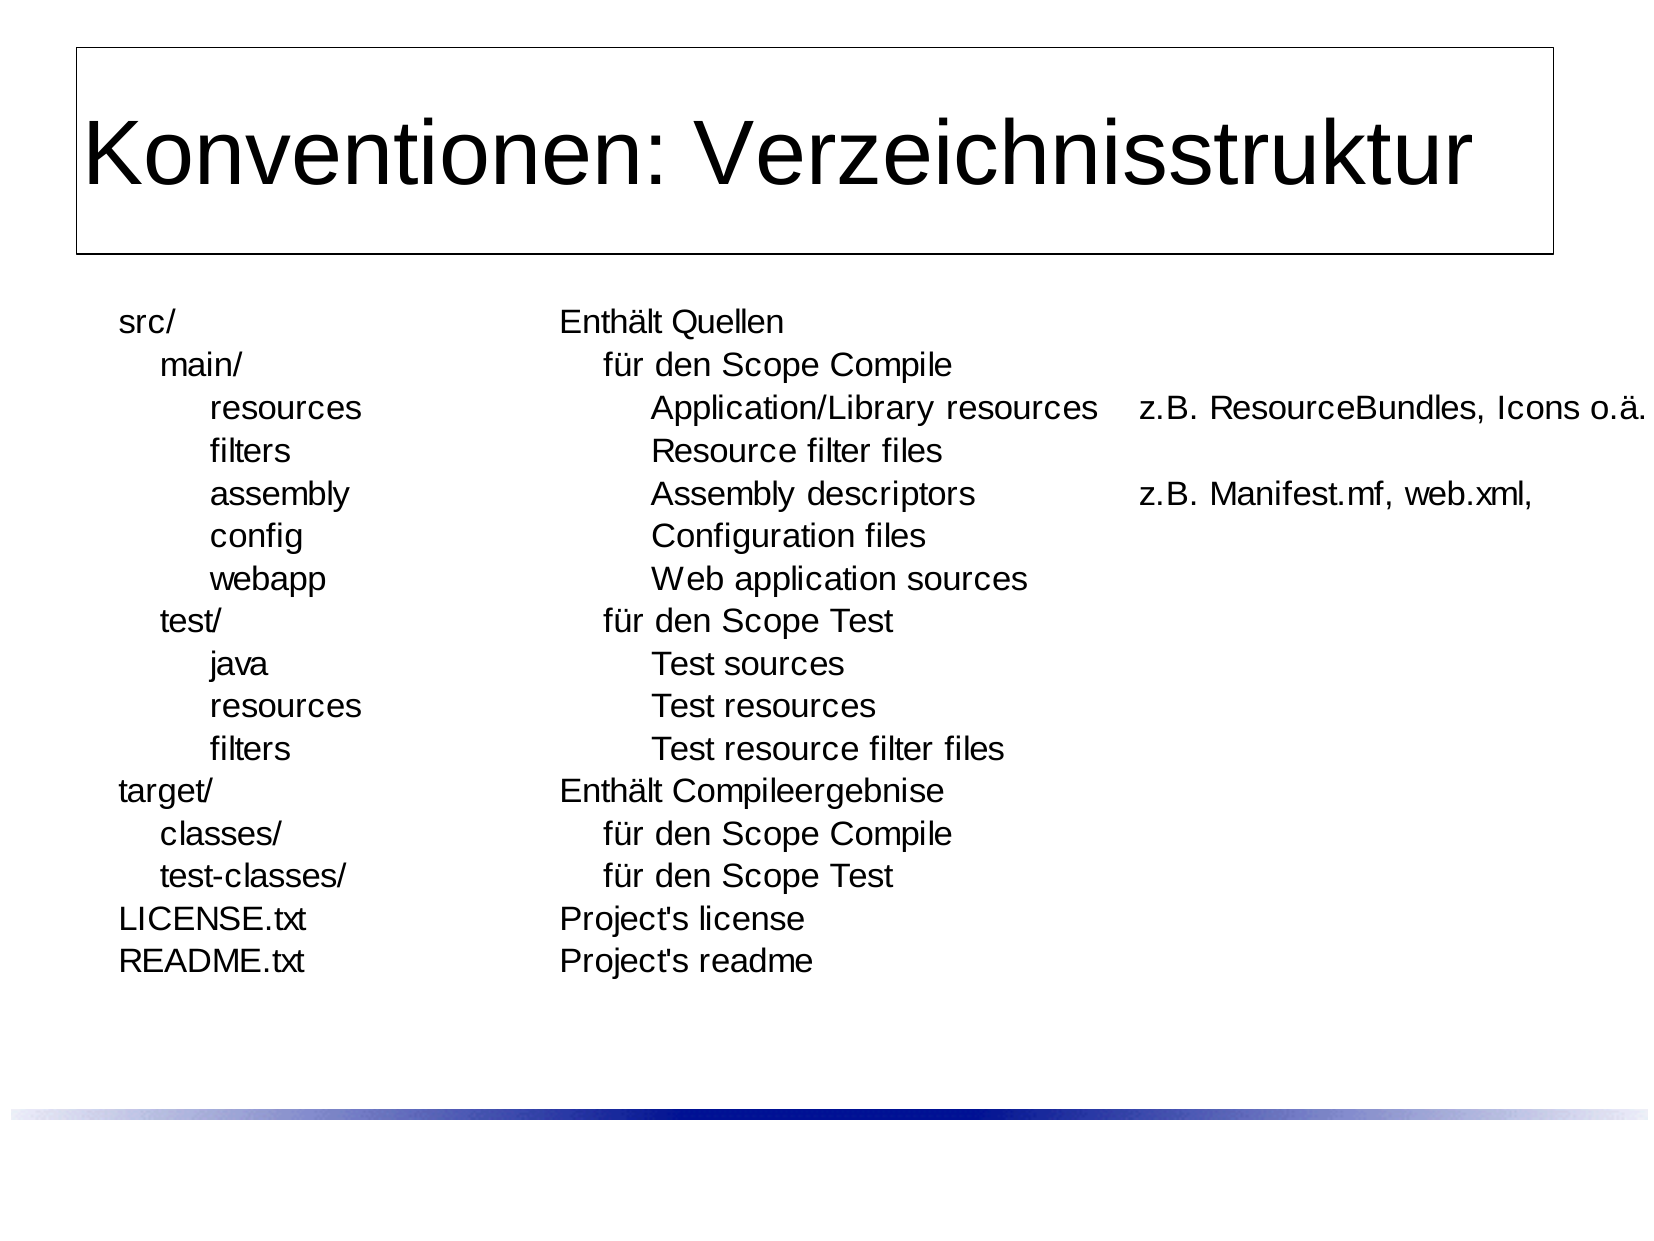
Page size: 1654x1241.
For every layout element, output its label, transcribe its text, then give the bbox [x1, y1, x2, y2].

picture [11, 1109, 1648, 1120]
chart [114, 300, 1654, 990]
title Konventionen: Verzeichnisstruktur [82, 49, 1571, 257]
